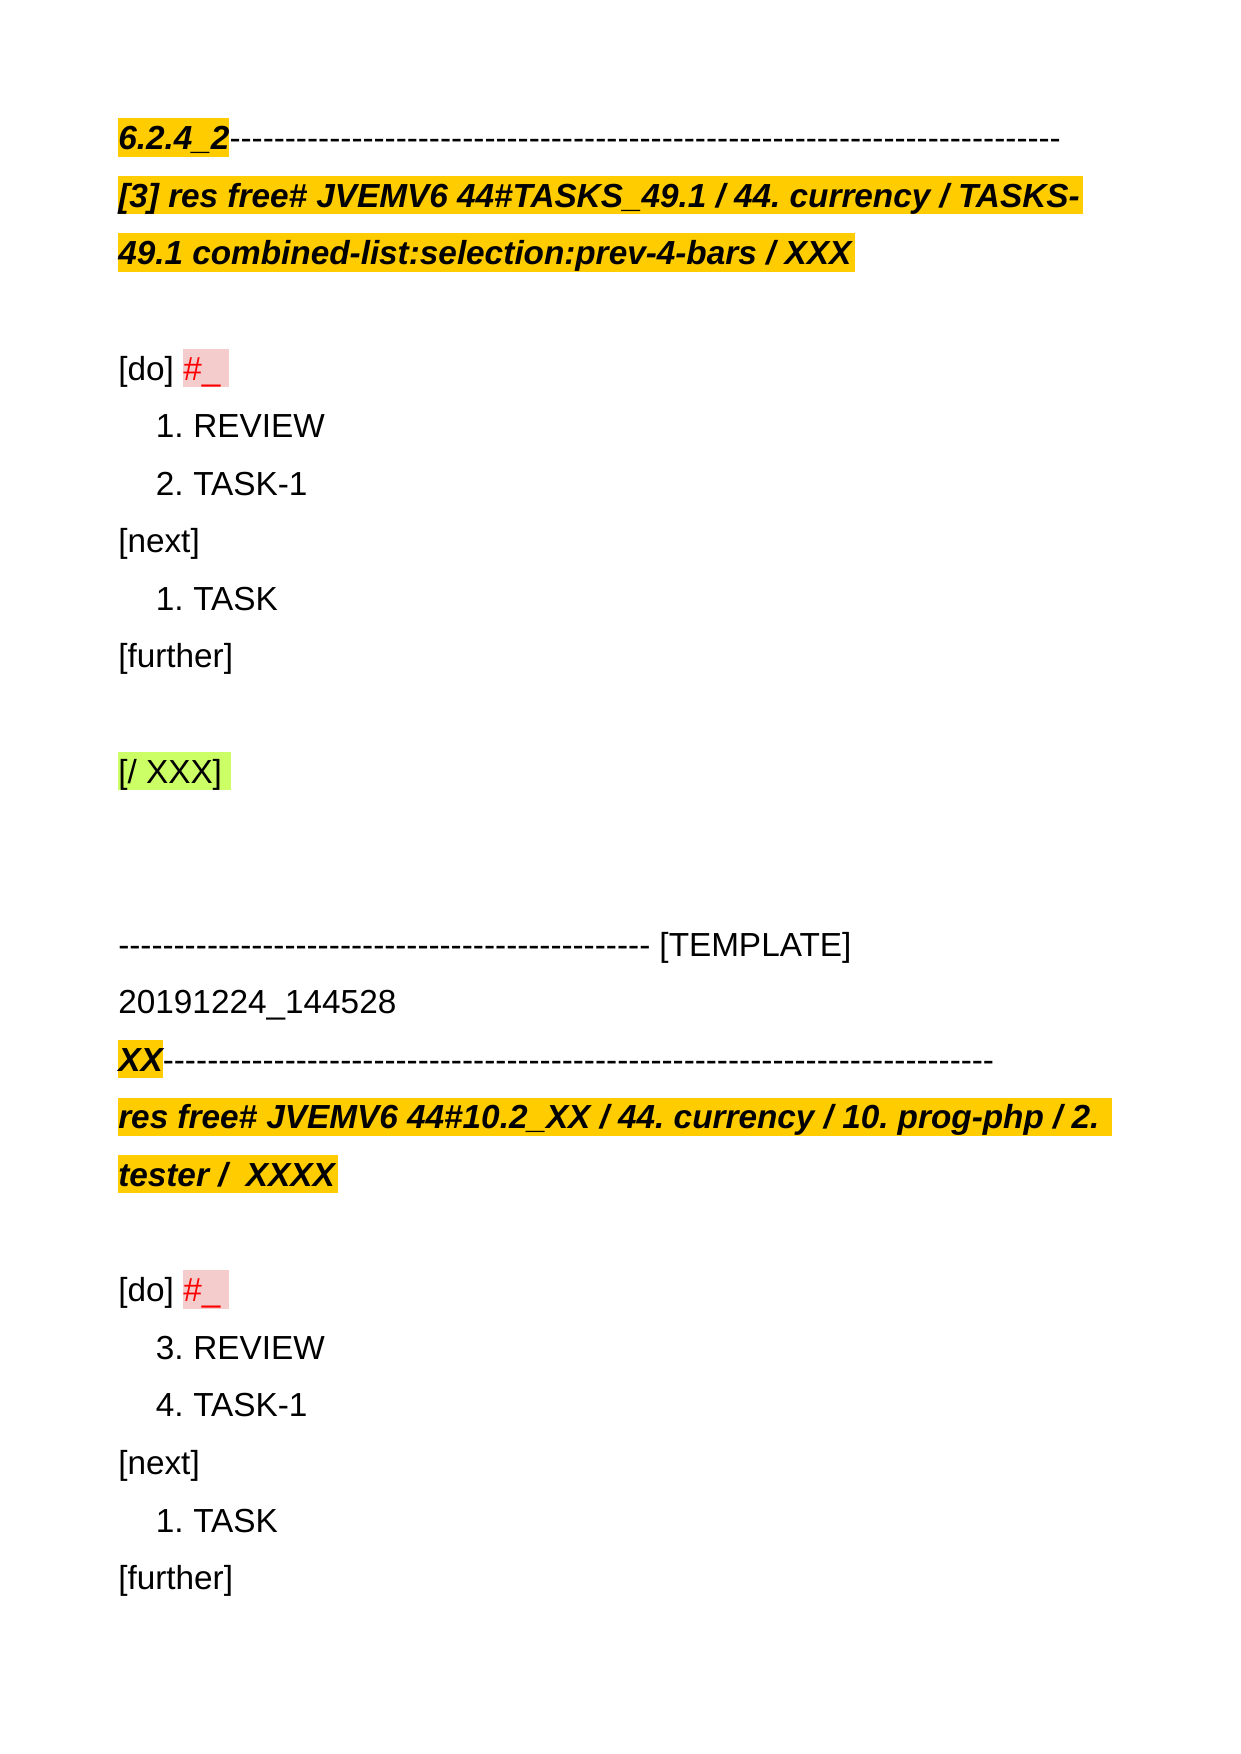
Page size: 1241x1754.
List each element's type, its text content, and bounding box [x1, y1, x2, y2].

text [further] [118, 1558, 1122, 1597]
text ------------------------------------------------ [TEMPLATE] 20191224_144528 [118, 924, 1122, 1021]
text [further] [118, 637, 1122, 675]
text res free# JVEMV6 44#10.2_XX / 44. currency / 10. prog-php / 2. tester / XXXX [118, 1097, 1122, 1193]
text [do] #_ [118, 348, 1122, 387]
text [/ XXX] [118, 694, 1122, 790]
text [next] [118, 521, 1122, 560]
text [next] [118, 1443, 1122, 1481]
list TASK-1 [156, 464, 1122, 502]
text [3] res free# JVEMV6 44#TASKS_49.1 / 44. currency / TASKS-49.1 combined-list:selection:prev-4-bars / XXX [118, 176, 1122, 272]
list TASK [156, 579, 1122, 617]
list TASK [156, 1501, 1122, 1539]
text [do] #_ [118, 1270, 1122, 1309]
list REVIEW [156, 406, 1122, 444]
list REVIEW [156, 1328, 1122, 1366]
text XX--------------------------------------------------------------------------- [118, 1040, 1122, 1078]
text 6.2.4_2--------------------------------------------------------------------------- [118, 118, 1122, 157]
list TASK-1 [156, 1385, 1122, 1424]
